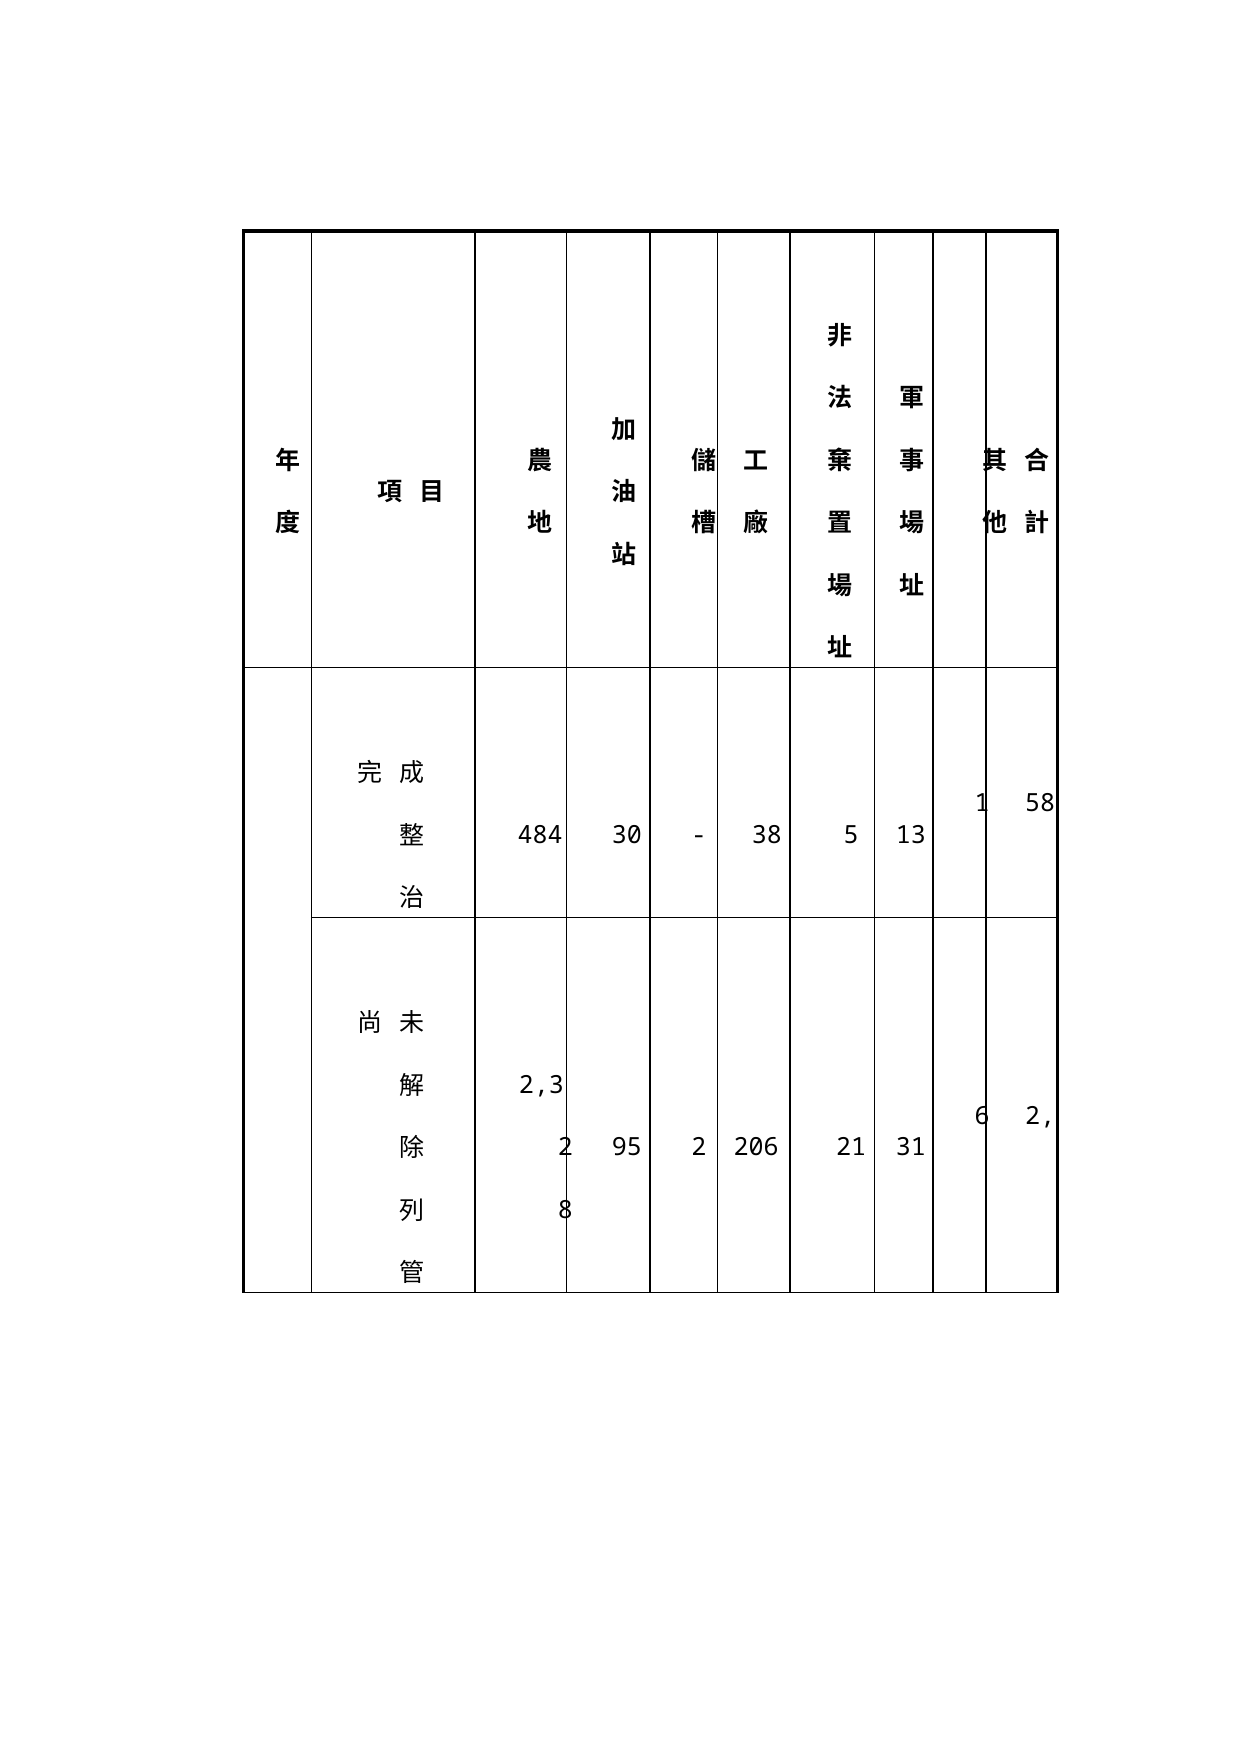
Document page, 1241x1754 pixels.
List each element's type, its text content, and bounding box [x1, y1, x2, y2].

table_header 儲槽 [651, 233, 717, 667]
table_cell 21 [791, 918, 874, 1292]
table_cell 64 [934, 918, 985, 1292]
table_cell 13 [875, 668, 932, 917]
table_cell 尚未解除列管 [312, 918, 474, 1292]
table_cell 95 [567, 918, 649, 1292]
table_header 農地 [476, 233, 566, 667]
table_cell 206 [718, 918, 789, 1292]
table_header 年度 [245, 233, 311, 667]
table_header 其他 [934, 233, 985, 667]
table_header 工廠 [718, 233, 789, 667]
table_cell 582 [987, 668, 1056, 917]
table_cell 完成整治 [312, 668, 474, 917]
table_header 合計 [987, 233, 1056, 667]
table_header 加油站 [567, 233, 649, 667]
table_cell 31 [875, 918, 932, 1292]
table_cell 64 [978, 1114, 985, 1122]
table_cell 2 [651, 918, 717, 1292]
table_cell 484 [476, 668, 566, 917]
table_cell 64 [978, 1108, 985, 1114]
table_cell 2,747 [987, 918, 1056, 1292]
table_cell 2,328 [476, 918, 566, 1292]
table_cell 30 [567, 668, 649, 917]
table_cell - [651, 668, 717, 917]
table_cell 103 [245, 668, 311, 1292]
table_header 軍事場址 [875, 233, 932, 667]
table_cell 12 [934, 668, 985, 917]
table_header 項目 [312, 233, 474, 667]
table_header 非法棄置場址 [791, 233, 874, 667]
table_cell 5 [791, 668, 874, 917]
table_cell 38 [718, 668, 789, 917]
